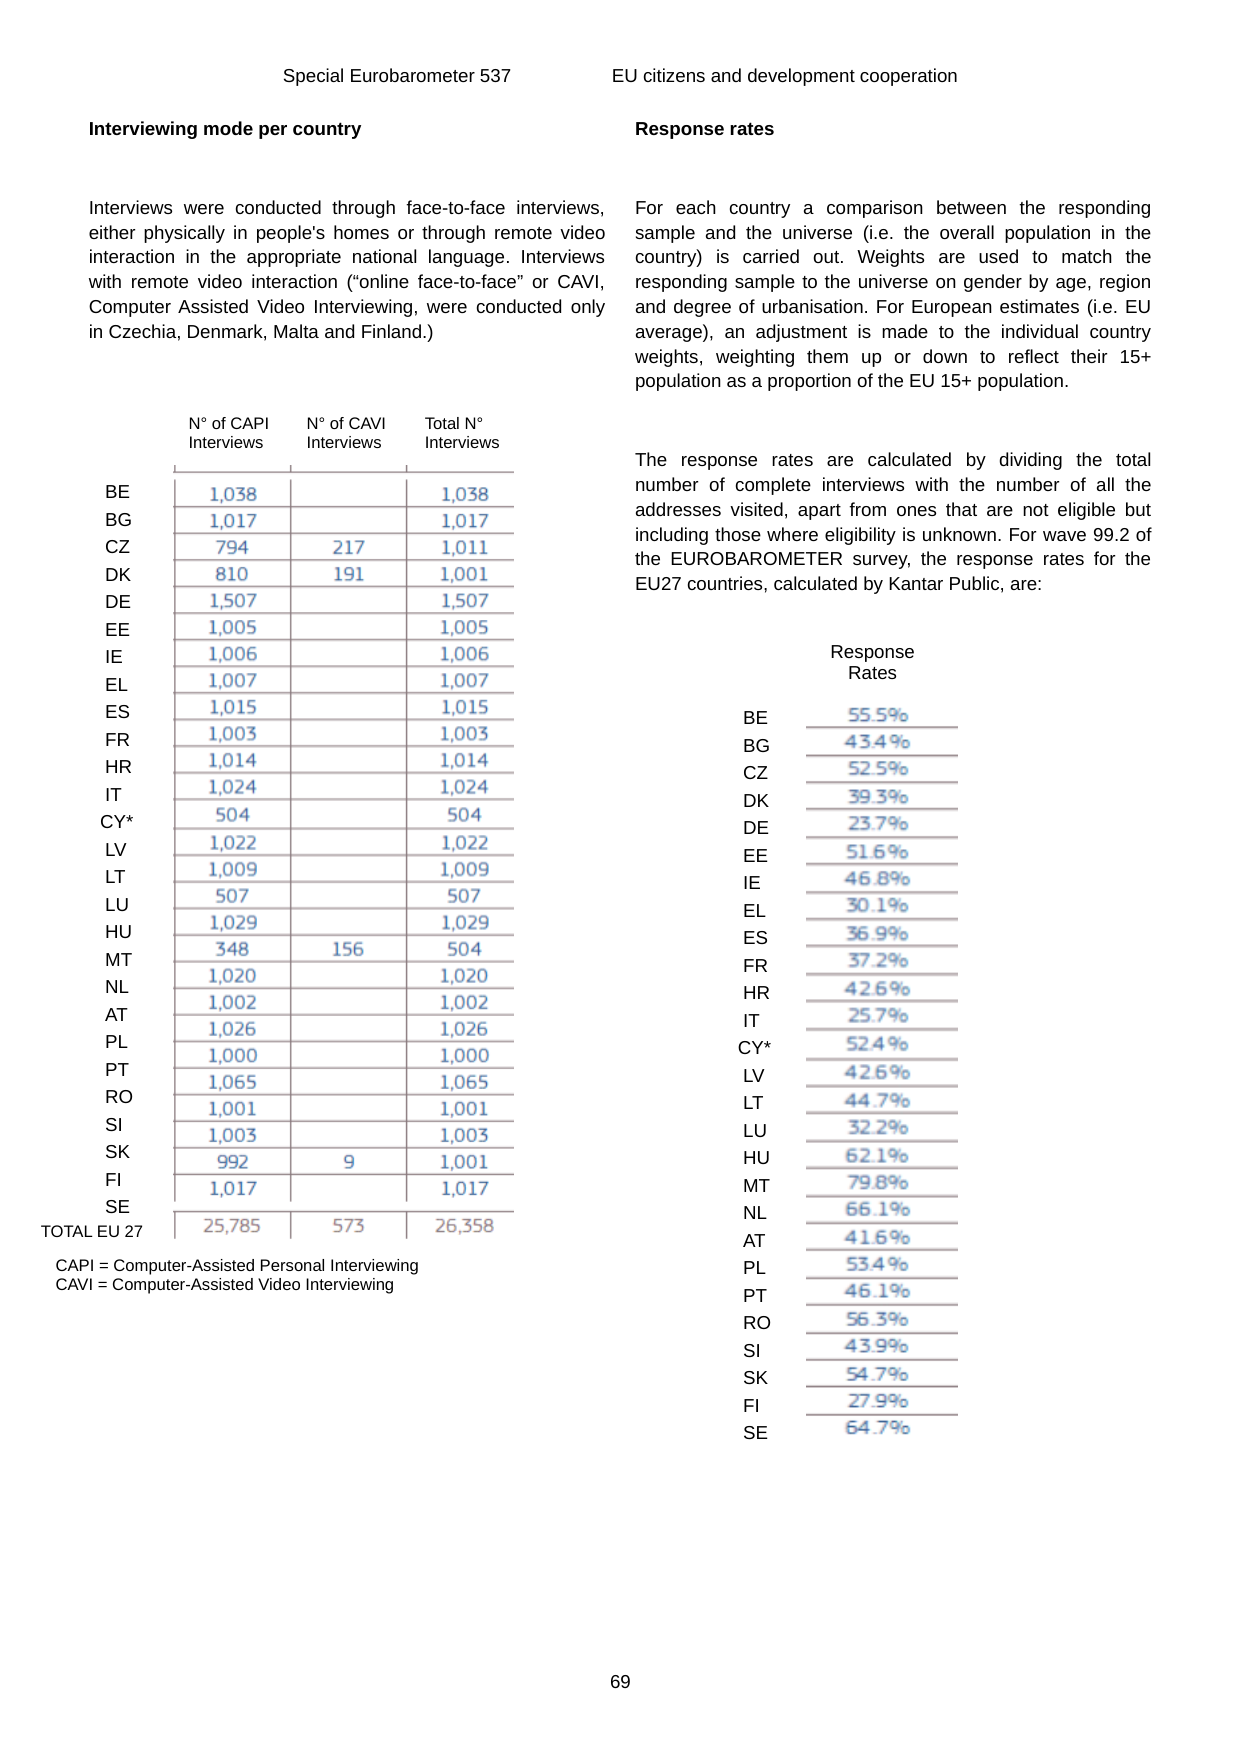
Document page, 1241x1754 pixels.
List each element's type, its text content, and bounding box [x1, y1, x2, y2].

text Response rates [635, 118, 1152, 139]
text Interviewing mode per country [88, 118, 605, 139]
text The response rates are calculated by dividing the total number of complete interviews with the number of all the addresses visited, apart from ones that are not eligible but including those where eligibility is unknown. For wave 99.2 of the EUROBAROMETER survey, the response rates for the EU27 countries, calculated by Kantar Public, are: [635, 449, 1152, 594]
text Interviews were conducted through face-to-face interviews, either physically in people's homes or through remote video interaction in the appropriate national language. Interviews with remote video interaction (“online face-to-face” or CAVI, Computer Assisted Video Interviewing, were conducted only in Czechia, Denmark, Malta and Finland.) [88, 197, 605, 342]
picture [173, 465, 514, 1243]
text For each country a comparison between the responding sample and the universe (i.e. the overall population in the country) is carried out. Weights are used to match the responding sample to the universe on gender by age, region and degree of urbanisation. For European estimates (i.e. EU average), an adjustment is made to the individual country weights, weighting them up or down to reflect their 15+ population as a proportion of the EU 15+ population. [635, 197, 1152, 392]
picture [806, 690, 958, 1441]
